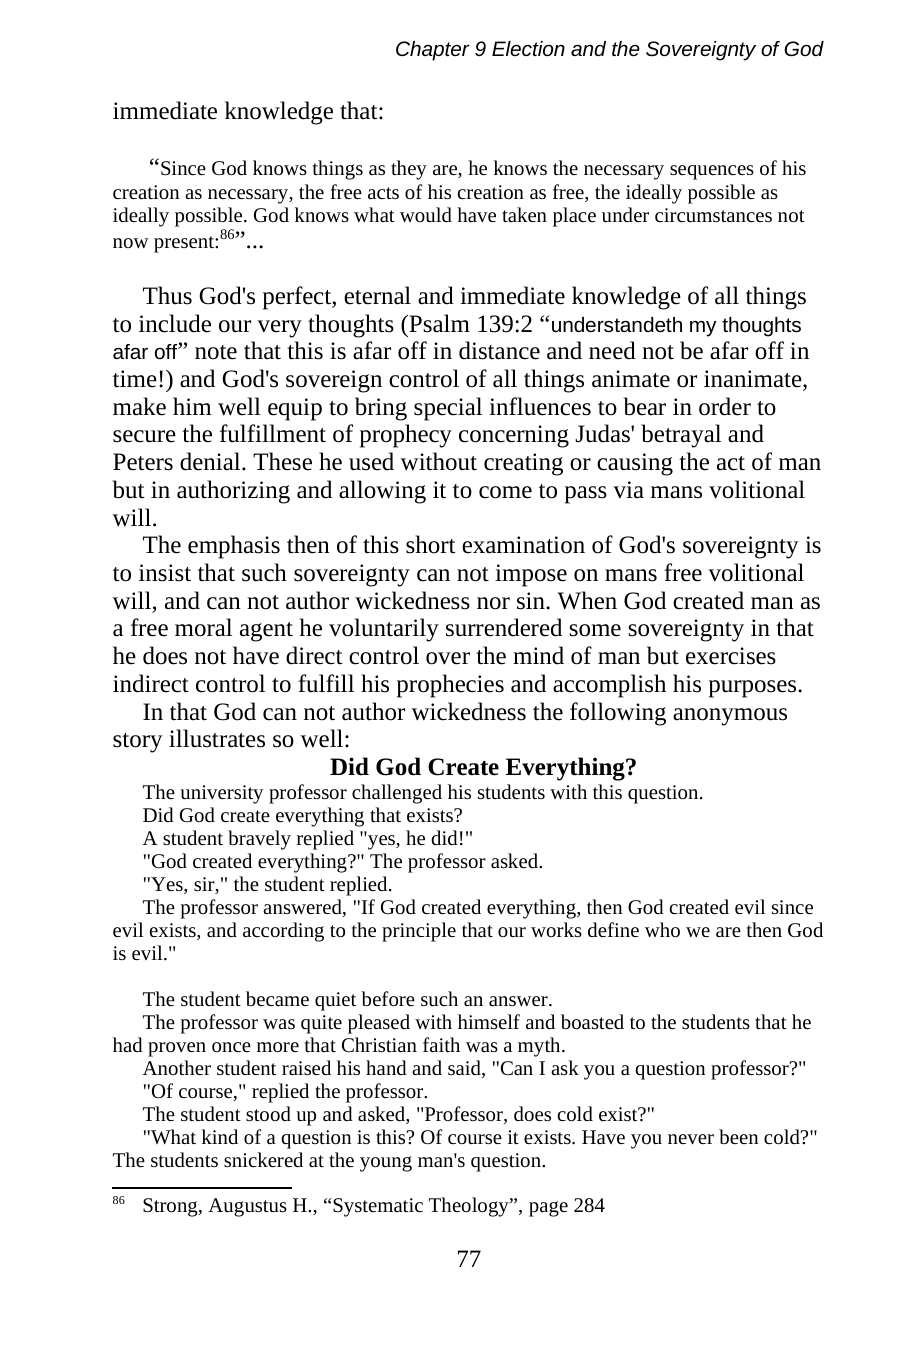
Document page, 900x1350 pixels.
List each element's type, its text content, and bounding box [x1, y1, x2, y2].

text The emphasis then of this short examination of God's sovereignty is to insist that such sovereignty can not impose on mans free volitional will, and can not author wickedness nor sin. When God created man as a free moral agent he voluntarily surrendered some sovereignty in that he does not have direct control over the mind of man but exercises indirect control to fulfill his prophecies and accomplish his purposes. [112, 531, 825, 698]
text "What kind of a question is this? Of course it exists. Have you never been cold?" The students snickered at the young man's question. [112, 1126, 825, 1172]
text A student bravely replied "yes, he did!" [112, 827, 825, 850]
text "Of course," replied the professor. [112, 1080, 825, 1103]
text Another student raised his hand and said, "Can I ask you a question professor?" [112, 1057, 825, 1080]
text immediate knowledge that: [112, 97, 825, 125]
text The professor was quite pleased with himself and boasted to the students that he had proven once more that Christian faith was a myth. [112, 1011, 825, 1057]
text The student became quiet before such an answer. [112, 988, 825, 1011]
text Did God create everything that exists? [112, 804, 825, 827]
text Did God Create Everything? [112, 753, 825, 781]
text The professor answered, "If God created everything, then God created evil since evil exists, and according to the principle that our works define who we are then God is evil." [112, 896, 825, 965]
text In that God can not author wickedness the following anonymous story illustrates so well: [112, 698, 825, 753]
text “Since God knows things as they are, he knows the necessary sequences of his creation as necessary, the free acts of his creation as free, the ideally possible as ideally possible. God knows what would have taken place under circumstances not now present:”... [112, 153, 825, 254]
text Thus God's perfect, eternal and immediate knowledge of all things to include our very thoughts (Psalm 139:2 “understandeth my thoughts afar off” note that this is afar off in distance and need not be afar off in time!) and God's sovereign control of all things animate or inanimate, make him well equip to bring special influences to bear in order to secure the fulfillment of prophecy concerning Judas' betrayal and Peters denial. These he used without creating or causing the act of man but in authorizing and allowing it to come to pass via mans volitional will. [112, 282, 825, 531]
text "God created everything?" The professor asked. [112, 850, 825, 873]
text Strong, Augustus H., “Systematic Theology”, page 284 [112, 1194, 825, 1217]
text The student stood up and asked, "Professor, does cold exist?" [112, 1103, 825, 1126]
text "Yes, sir," the student replied. [112, 873, 825, 896]
text The university professor challenged his students with this question. [112, 781, 825, 804]
